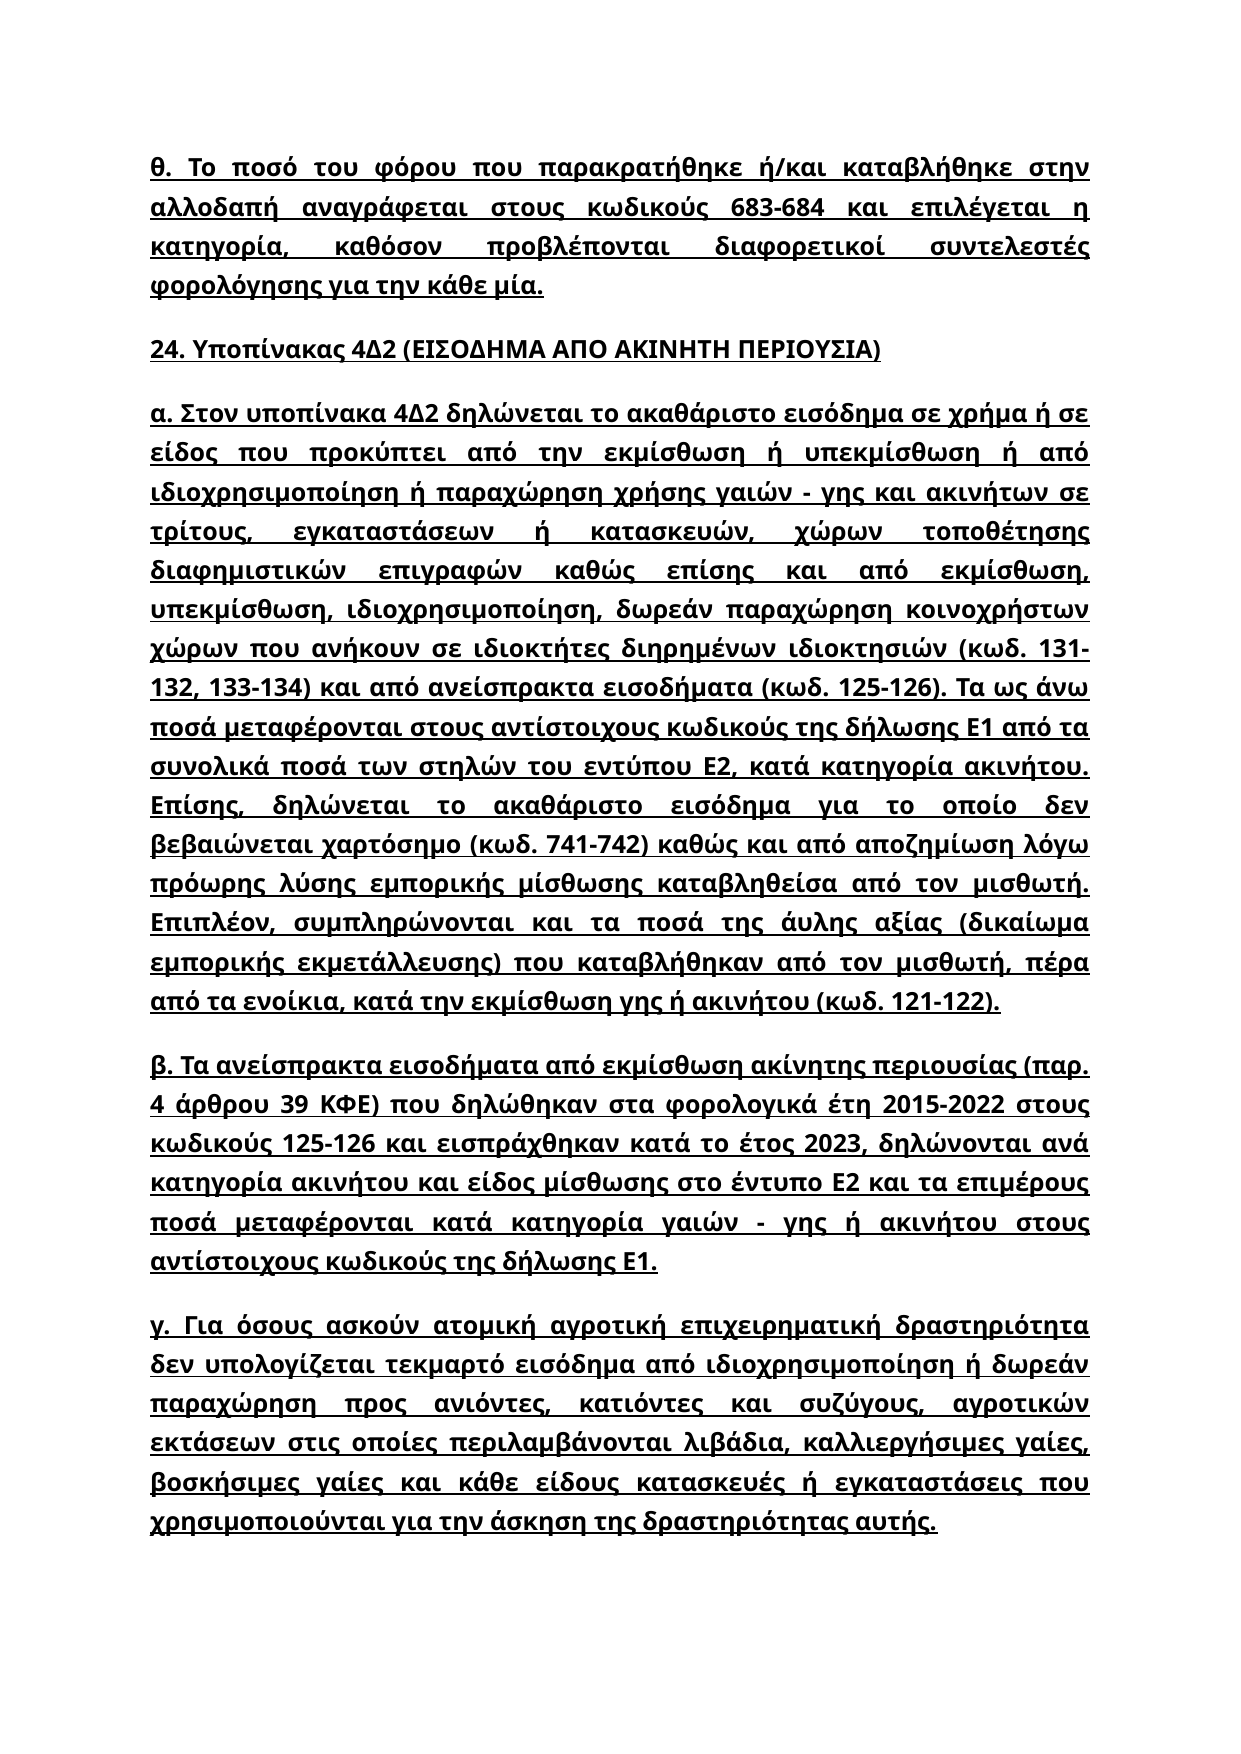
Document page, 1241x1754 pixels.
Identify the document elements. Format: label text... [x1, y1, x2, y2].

text συνολικά ποσά των στηλών του εντύπου Ε2, κατά κατηγορία ακινήτου. [150, 740, 1090, 777]
text 4 άρθρου 39 ΚΦΕ) που δηλώθηκαν στα φορολογικά έτη 2015-2022 στους [150, 1078, 1090, 1116]
text γ. Για όσους ασκούν ατομική αγροτική επιχειρηματική δραστηριότητα [150, 1307, 1090, 1336]
text εμπορικής εκμετάλλευσης) που καταβλήθηκαν από τον μισθωτή, πέρα [150, 936, 1090, 973]
text αντίστοιχους κωδικούς της δήλωσης Ε1. [150, 1235, 1090, 1277]
text βεβαιώνεται χαρτόσημο (κωδ. 741-742) καθώς και από αποζημίωση λόγω [150, 818, 1090, 856]
text εκτάσεων στις οποίες περιλαμβάνονται λιβάδια, καλλιεργήσιμες γαίες, [150, 1417, 1090, 1454]
text πρόωρης λύσης εμπορικής μίσθωσης καταβληθείσα από τον μισθωτή. [150, 857, 1090, 895]
text ποσά μεταφέρονται κατά κατηγορία γαιών - γης ή ακινήτου στους [150, 1196, 1090, 1233]
text χώρων που ανήκουν σε ιδιοκτήτες διηρημένων ιδιοκτησιών (κωδ. 131- [150, 622, 1090, 660]
text β. Τα ανείσπρακτα εισοδήματα από εκμίσθωση ακίνητης περιουσίας (παρ. [150, 1047, 1090, 1076]
text τρίτους, εγκαταστάσεων ή κατασκευών, χώρων τοποθέτησης [150, 505, 1090, 542]
text αλλοδαπή αναγράφεται στους κωδικούς 683-684 και επιλέγεται η [150, 181, 1090, 218]
text Επιπλέον, συμπληρώνονται και τα ποσά της άυλης αξίας (δικαίωμα [150, 897, 1090, 934]
text χρησιμοποιούνται για την άσκηση της δραστηριότητας αυτής. [150, 1495, 1090, 1537]
text φορολόγησης για την κάθε μία. [150, 259, 1090, 302]
text παραχώρηση προς ανιόντες, κατιόντες και συζύγους, αγροτικών [150, 1377, 1090, 1415]
text διαφημιστικών επιγραφών καθώς επίσης και από εκμίσθωση, [150, 544, 1090, 581]
text υπεκμίσθωση, ιδιοχρησιμοποίηση, δωρεάν παραχώρηση κοινοχρήστων [150, 583, 1090, 621]
text από τα ενοίκια, κατά την εκμίσθωση γης ή ακινήτου (κωδ. 121-122). [150, 975, 1090, 1017]
text κωδικούς 125-126 και εισπράχθηκαν κατά το έτος 2023, δηλώνονται ανά [150, 1117, 1090, 1155]
text κατηγορία, καθόσον προβλέπονται διαφορετικοί συντελεστές [150, 220, 1090, 257]
text ποσά μεταφέρονται στους αντίστοιχους κωδικούς της δήλωσης Ε1 από τα [150, 701, 1090, 738]
text είδος που προκύπτει από την εκμίσθωση ή υπεκμίσθωση ή από [150, 427, 1090, 464]
text ιδιοχρησιμοποίηση ή παραχώρηση χρήσης γαιών - γης και ακινήτων σε [150, 466, 1090, 503]
text 132, 133-134) και από ανείσπρακτα εισοδήματα (κωδ. 125-126). Τα ως άνω [150, 662, 1090, 699]
text βοσκήσιμες γαίες και κάθε είδους κατασκευές ή εγκαταστάσεις που [150, 1456, 1090, 1493]
text θ. Το ποσό του φόρου που παρακρατήθηκε ή/και καταβλήθηκε στην [150, 150, 1090, 179]
text α. Στον υποπίνακα 4Δ2 δηλώνεται το ακαθάριστο εισόδημα σε χρήμα ή σε [150, 396, 1090, 425]
text δεν υπολογίζεται τεκμαρτό εισόδημα από ιδιοχρησιμοποίηση ή δωρεάν [150, 1338, 1090, 1376]
text Επίσης, δηλώνεται το ακαθάριστο εισόδημα για το οποίο δεν [150, 779, 1090, 816]
text 24. Υποπίνακας 4Δ2 (ΕΙΣΟΔΗΜΑ ΑΠΟ ΑΚΙΝΗΤΗ ΠΕΡΙΟΥΣΙΑ) [150, 332, 1090, 366]
text κατηγορία ακινήτου και είδος μίσθωσης στο έντυπο Ε2 και τα επιμέρους [150, 1157, 1090, 1194]
